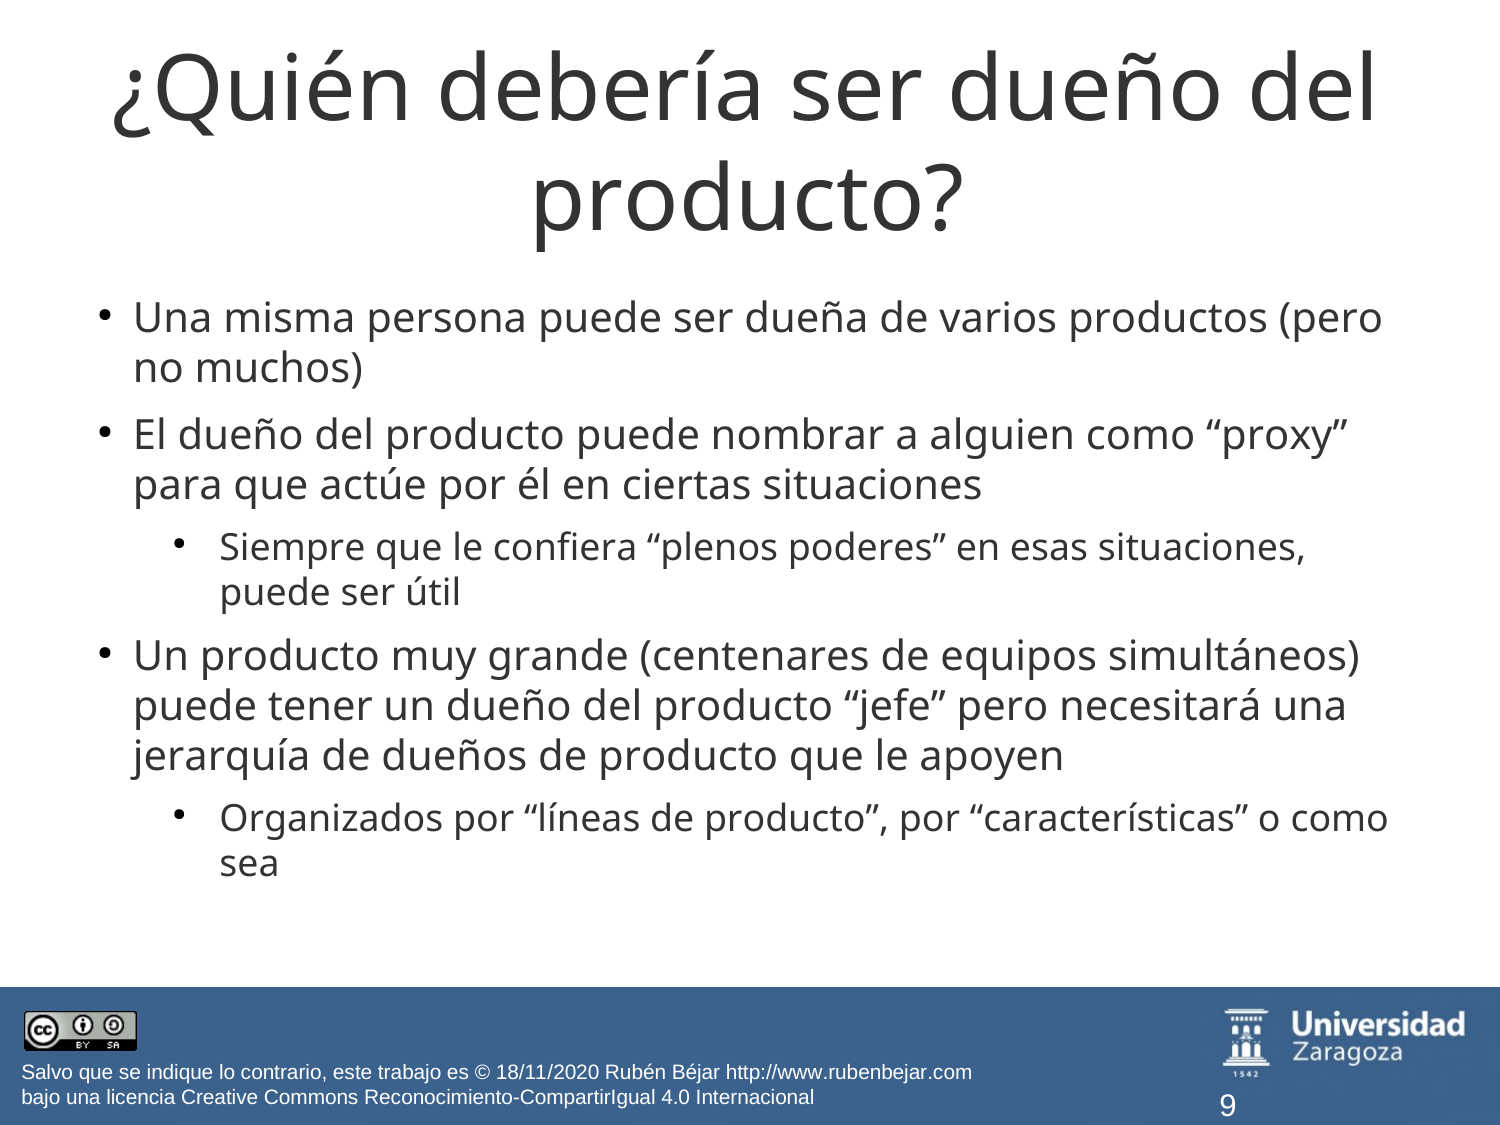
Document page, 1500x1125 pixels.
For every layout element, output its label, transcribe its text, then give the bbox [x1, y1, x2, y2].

list Una misma persona puede ser dueña de varios productos (pero no muchos) El dueño del producto puede nombrar a alguien como “proxy” para que actúe por él en ciertas situaciones Siempre que le confiera “plenos poderes” en esas situaciones, puede ser útil Un producto muy grande (centenares de equipos simultáneos) puede tener un dueño del producto “jefe” pero necesitará una jerarquía de dueños de producto que le apoyen Organizados por “líneas de producto”, por “características” o como sea [82, 283, 1418, 957]
title ¿Quién debería ser dueño del producto? [74, 21, 1420, 257]
picture [0, 987, 1500, 1125]
